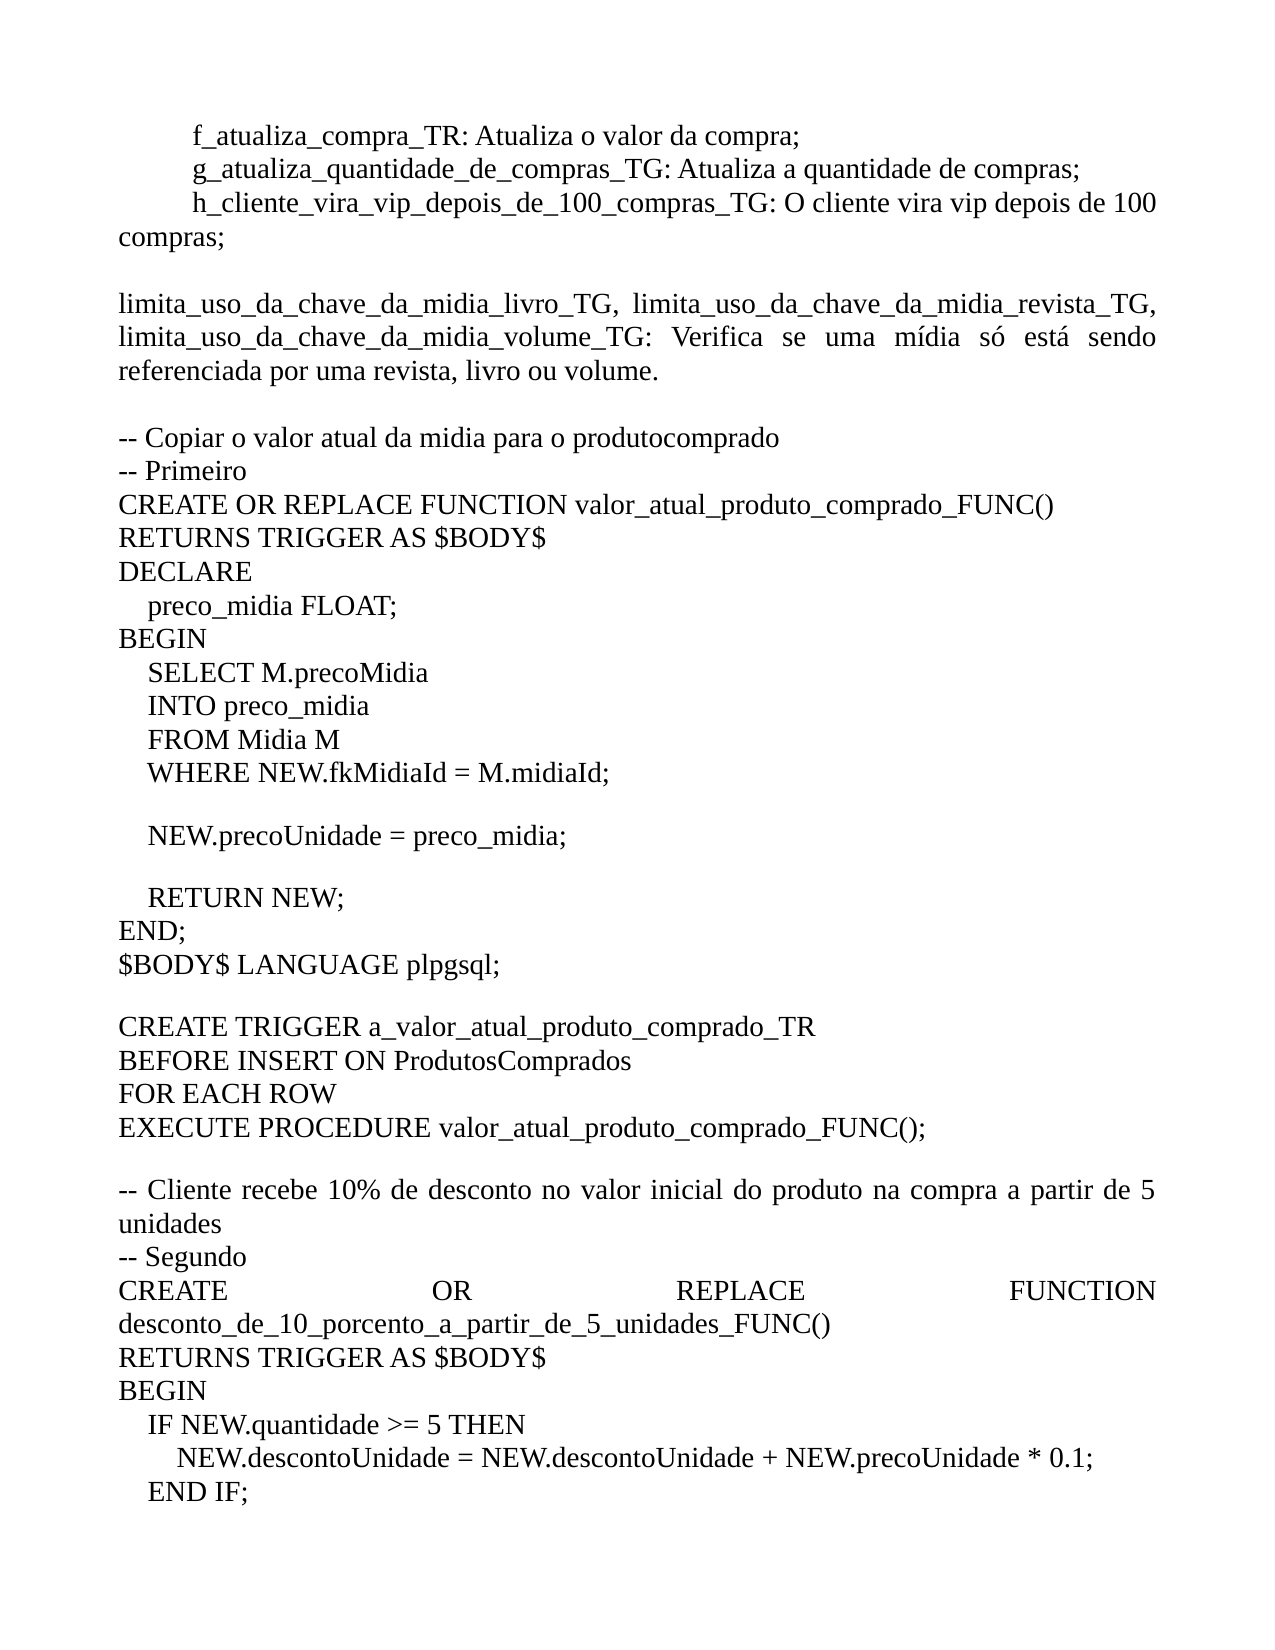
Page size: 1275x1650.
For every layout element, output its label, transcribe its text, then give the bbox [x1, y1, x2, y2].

text END IF; [118, 1474, 1157, 1508]
text DECLARE [118, 554, 1157, 588]
text -- Primeiro [118, 453, 1157, 487]
text IF NEW.quantidade >= 5 THEN [118, 1407, 1157, 1441]
text CREATE OR REPLACE FUNCTION valor_atual_produto_comprado_FUNC() [118, 487, 1157, 521]
text limita_uso_da_chave_da_midia_livro_TG, limita_uso_da_chave_da_midia_revista_TG, limita_uso_da_chave_da_midia_volume_TG: Verifica se uma mídia só está sendo referenciada por uma revista, livro ou volume. [118, 286, 1157, 386]
text preco_midia FLOAT; [118, 588, 1157, 621]
text EXECUTE PROCEDURE valor_atual_produto_comprado_FUNC(); [118, 1110, 1157, 1143]
text BEGIN [118, 1373, 1157, 1407]
text CREATE OR REPLACE FUNCTION desconto_de_10_porcento_a_partir_de_5_unidades_FUNC() [118, 1273, 1157, 1340]
text CREATE TRIGGER a_valor_atual_produto_comprado_TR [118, 1009, 1157, 1043]
text FOR EACH ROW [118, 1076, 1157, 1110]
text -- Cliente recebe 10% de desconto no valor inicial do produto na compra a partir de 5 unidades [118, 1172, 1157, 1239]
text f_atualiza_compra_TR: Atualiza o valor da compra; [118, 118, 1157, 152]
text NEW.precoUnidade = preco_midia; [118, 818, 1157, 851]
text INTO preco_midia [118, 688, 1157, 722]
text $BODY$ LANGUAGE plpgsql; [118, 947, 1157, 981]
text RETURNS TRIGGER AS $BODY$ [118, 521, 1157, 554]
text -- Copiar o valor atual da midia para o produtocomprado [118, 420, 1157, 453]
text WHERE NEW.fkMidiaId = M.midiaId; [118, 755, 1157, 789]
text SELECT M.precoMidia [118, 655, 1157, 688]
text -- Segundo [118, 1239, 1157, 1273]
text BEFORE INSERT ON ProdutosComprados [118, 1043, 1157, 1076]
text RETURN NEW; [118, 880, 1157, 913]
text BEGIN [118, 621, 1157, 655]
text END; [118, 913, 1157, 947]
text RETURNS TRIGGER AS $BODY$ [118, 1340, 1157, 1373]
text g_atualiza_quantidade_de_compras_TG: Atualiza a quantidade de compras; [118, 152, 1157, 185]
text FROM Midia M [118, 722, 1157, 755]
text NEW.descontoUnidade = NEW.descontoUnidade + NEW.precoUnidade * 0.1; [118, 1441, 1157, 1474]
text h_cliente_vira_vip_depois_de_100_compras_TG: O cliente vira vip depois de 100 compras; [118, 185, 1157, 252]
